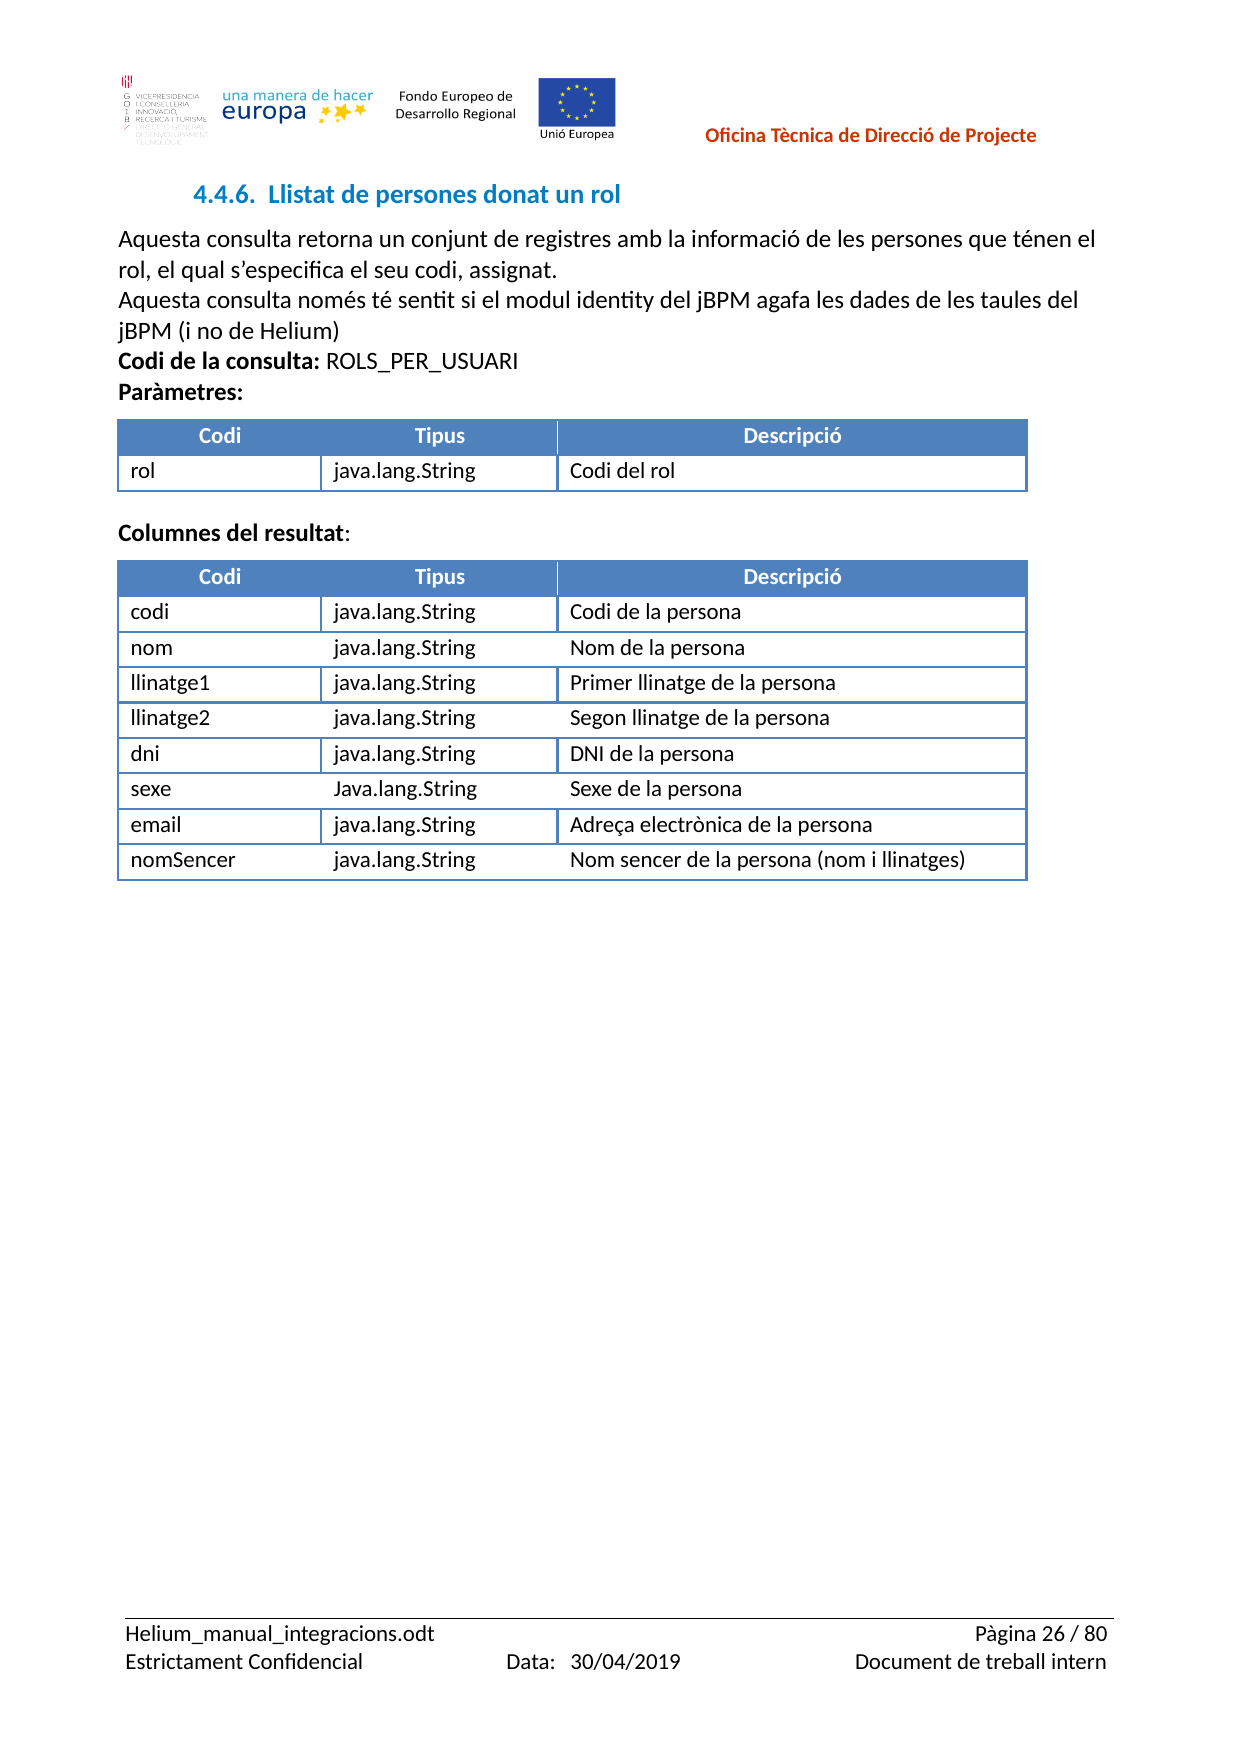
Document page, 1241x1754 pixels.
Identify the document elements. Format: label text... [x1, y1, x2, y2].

table_cell codi [119, 597, 320, 631]
table_cell rol [119, 456, 320, 490]
text Codi de la consulta: ROLS_PER_USUARI [118, 345, 1122, 376]
table_cell sexe [119, 774, 321, 808]
table_cell java.lang.String [321, 633, 557, 666]
table_cell Nom de la persona [558, 633, 1025, 666]
table_cell llinatge1 [119, 668, 320, 701]
table_cell nomSencer [119, 845, 321, 878]
table_cell java.lang.String [322, 739, 556, 772]
table_header Codi [119, 421, 321, 454]
table_cell Adreça electrònica de la persona [559, 810, 1025, 843]
table_cell java.lang.String [322, 810, 556, 843]
text Aquesta consulta només té sentit si el modul identity del jBPM agafa les dades de les taules del jBPM (i no de Helium) [118, 284, 1122, 345]
table_cell Segon llinatge de la persona [558, 704, 1025, 737]
table_cell Sexe de la persona [558, 774, 1025, 808]
table_cell Primer llinatge de la persona [559, 668, 1025, 701]
picture [118, 73, 213, 147]
subtitle Llistat de persones donat un rol [193, 178, 1122, 211]
table_cell dni [119, 739, 320, 772]
table_header Descripció [558, 562, 1025, 595]
table_cell java.lang.String [321, 704, 557, 737]
picture [219, 73, 621, 147]
table_cell Codi de la persona [559, 597, 1025, 631]
text Paràmetres: [118, 376, 1122, 406]
table_cell java.lang.String [321, 845, 557, 878]
table_cell java.lang.String [322, 456, 556, 490]
table_header Tipus [321, 421, 557, 454]
table_cell java.lang.String [322, 597, 556, 631]
table_cell Java.lang.String [321, 774, 557, 808]
table_cell Nom sencer de la persona (nom i llinatges) [558, 845, 1025, 878]
table_cell Codi del rol [559, 456, 1025, 490]
table_header Tipus [321, 562, 557, 595]
table_cell nom [119, 633, 321, 666]
table_cell llinatge2 [119, 704, 321, 737]
table_header Descripció [558, 421, 1025, 454]
text Columnes del resultat: [118, 517, 1122, 547]
table_cell DNI de la persona [559, 739, 1025, 772]
table_header Codi [119, 562, 321, 595]
text Aquesta consulta retorna un conjunt de registres amb la informació de les persones que ténen el rol, el qual s’especifica el seu codi, assignat. [118, 223, 1122, 284]
table_cell java.lang.String [322, 668, 556, 701]
table_cell email [119, 810, 320, 843]
